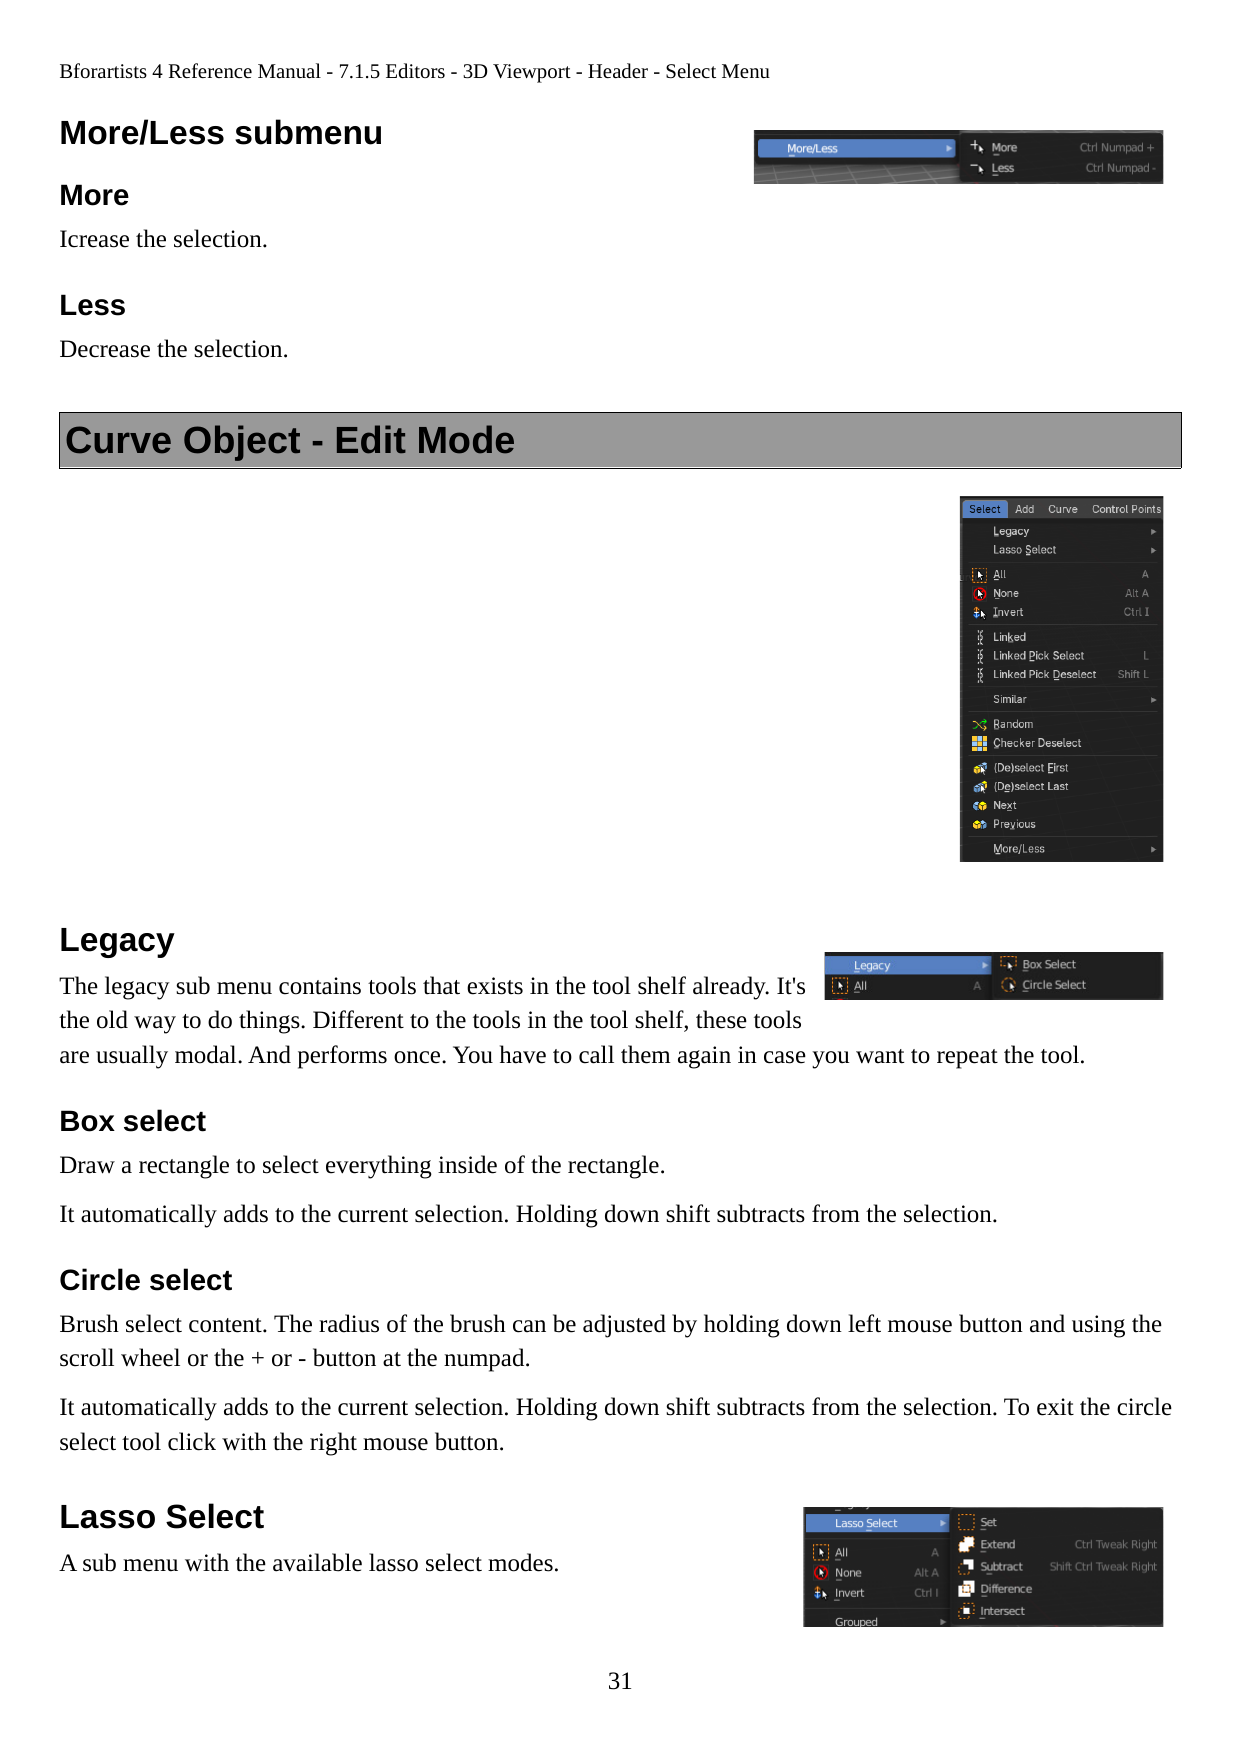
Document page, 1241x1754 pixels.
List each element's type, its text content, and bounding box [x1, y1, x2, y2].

text It automatically adds to the current selection. Holding down shift subtracts from the selection. To exit the circle select tool click with the right mouse button. [59, 1392, 1181, 1455]
picture [824, 952, 1164, 1000]
text The legacy sub menu contains tools that exists in the tool shelf already. It's the old way to do things. Different to the tools in the tool shelf, these tools are usually modal. And performs once. You have to call them again in case you want to repeat the tool. [59, 971, 1181, 1068]
subtitle Less [59, 288, 1181, 322]
text Icrease the selection. [59, 224, 1181, 253]
subtitle Circle select [59, 1262, 1181, 1296]
text Decrease the selection. [59, 334, 1181, 363]
picture [959, 496, 1164, 862]
subtitle More [59, 178, 1181, 212]
picture [753, 130, 1164, 184]
subtitle Lasso Select [59, 1497, 1181, 1535]
text A sub menu with the available lasso select modes. [59, 1548, 803, 1576]
text Draw a rectangle to select everything inside of the rectangle. [59, 1150, 1181, 1178]
subtitle More/Less submenu [59, 113, 1181, 151]
subtitle Legacy [59, 920, 1181, 958]
table_header Curve Object - Edit Mode [60, 413, 1181, 467]
text Brush select content. The radius of the brush can be adjusted by holding down left mouse button and using the scroll wheel or the + or - button at the numpad. [59, 1309, 1181, 1372]
subtitle Box select [59, 1103, 1181, 1137]
text It automatically adds to the current selection. Holding down shift subtracts from the selection. [59, 1199, 1181, 1227]
picture [803, 1507, 1164, 1627]
